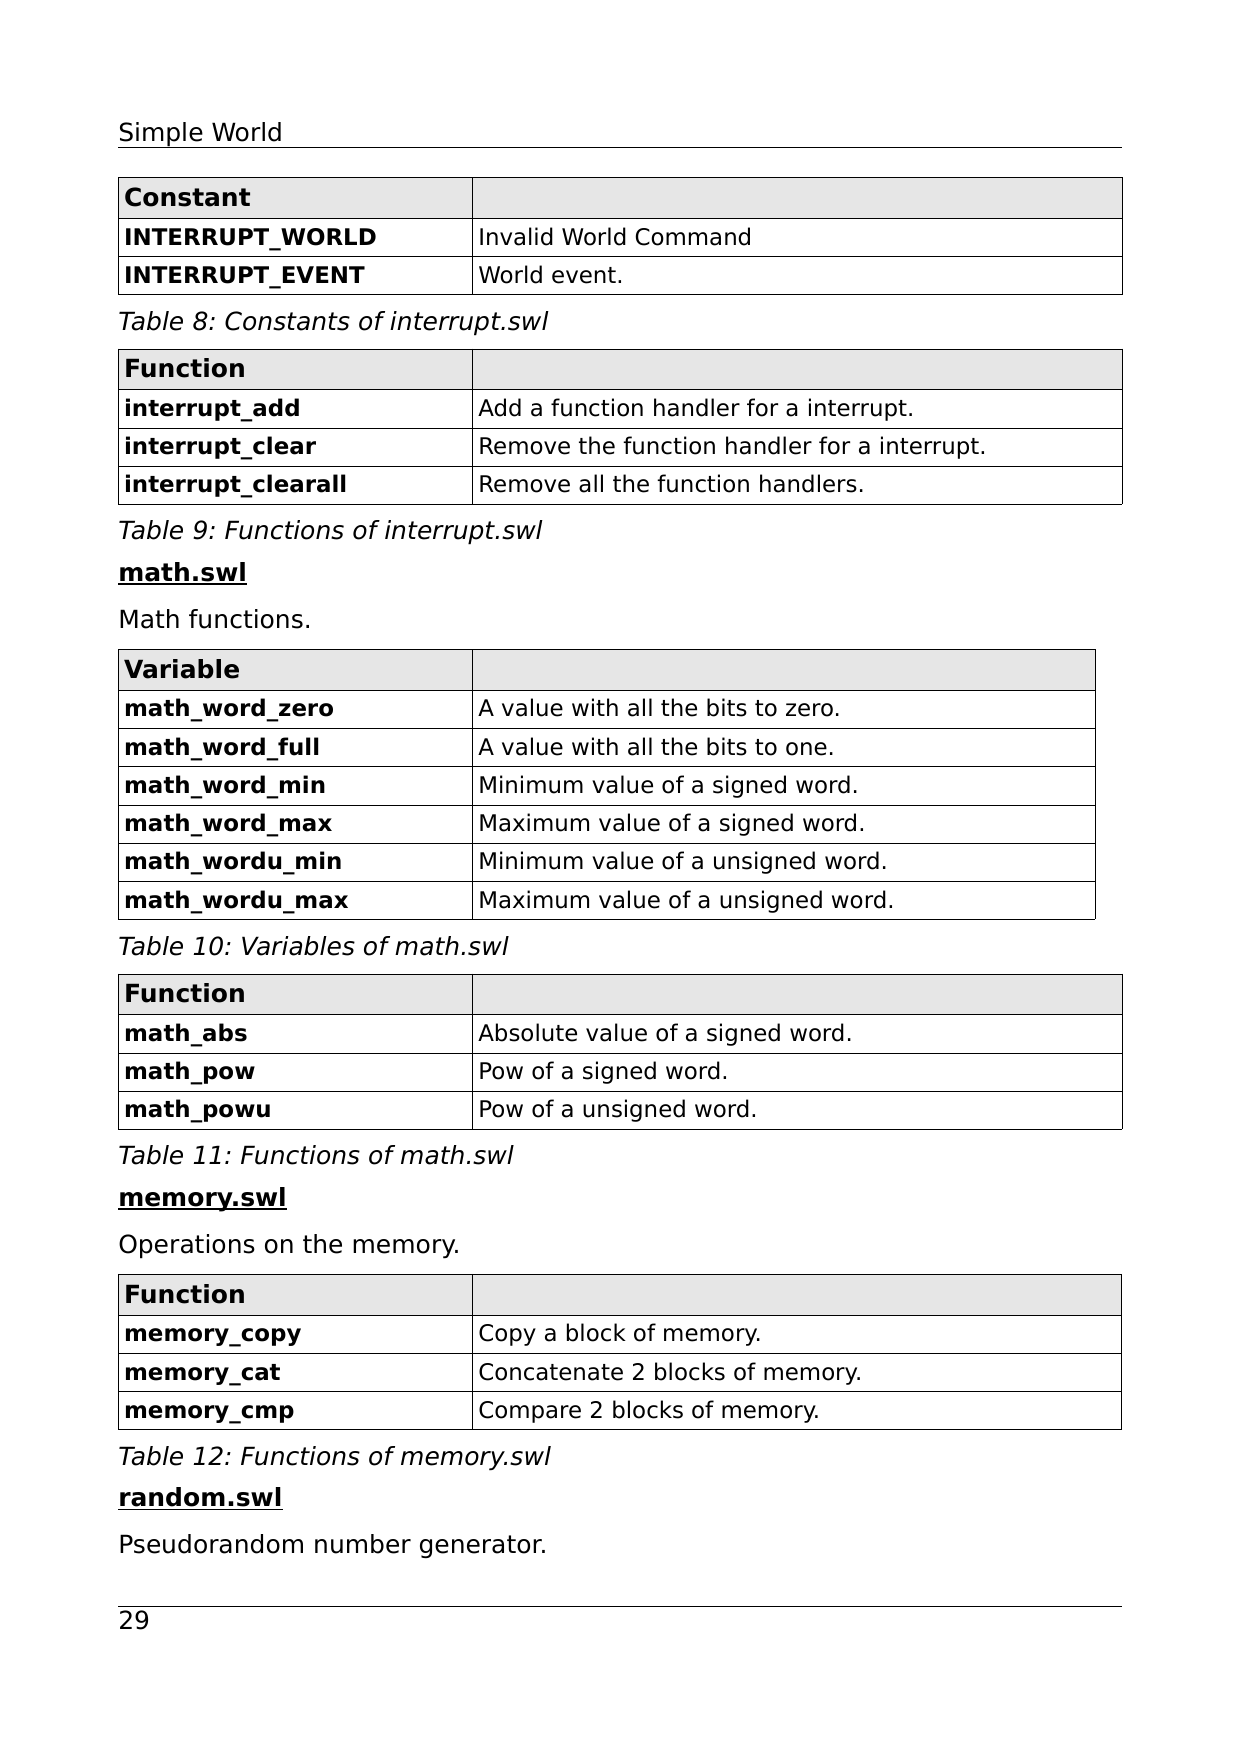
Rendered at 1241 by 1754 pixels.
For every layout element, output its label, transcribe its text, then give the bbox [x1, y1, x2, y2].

text Table 12: Functions of memory.swl [118, 1442, 1122, 1471]
title memory.swl [118, 1183, 1122, 1212]
table_cell memory_cmp [119, 1392, 472, 1429]
table_header [473, 975, 1122, 1014]
text Table 8: Constants of interrupt.swl [118, 307, 1122, 336]
table_cell Remove all the function handlers. [473, 467, 1122, 504]
table_cell Pow of a signed word. [473, 1054, 1122, 1091]
table_cell math_word_full [119, 729, 472, 766]
table_cell World event. [473, 257, 1122, 294]
table_cell Pow of a unsigned word. [473, 1092, 1122, 1129]
table_cell math_wordu_min [119, 844, 472, 881]
table_cell A value with all the bits to one. [473, 729, 1095, 766]
table_cell math_word_min [119, 767, 472, 804]
table_cell Concatenate 2 blocks of memory. [473, 1354, 1121, 1391]
table_cell math_word_max [119, 806, 472, 843]
text Table 11: Functions of math.swl [118, 1141, 1122, 1171]
table_cell math_word_zero [119, 691, 472, 728]
table_header [473, 178, 1122, 218]
text Table 9: Functions of interrupt.swl [118, 517, 1122, 546]
table_cell Invalid World Command [473, 219, 1122, 256]
table_cell Minimum value of a signed word. [473, 767, 1095, 804]
table_header [473, 1275, 1121, 1315]
table_cell math_wordu_max [119, 882, 472, 919]
title random.swl [118, 1484, 1122, 1513]
text Pseudorandom number generator. [118, 1531, 1122, 1560]
table_cell memory_copy [119, 1316, 472, 1353]
title math.swl [118, 558, 1122, 587]
table_cell Add a function handler for a interrupt. [473, 390, 1122, 427]
table_cell INTERRUPT_WORLD [119, 219, 472, 256]
table_cell A value with all the bits to zero. [473, 691, 1095, 728]
table_cell Maximum value of a signed word. [473, 806, 1095, 843]
table_header Function [119, 975, 472, 1014]
table_cell INTERRUPT_EVENT [119, 257, 472, 294]
table_cell interrupt_add [119, 390, 472, 427]
text Math functions. [118, 605, 1122, 634]
table_cell Minimum value of a unsigned word. [473, 844, 1095, 881]
table_cell Maximum value of a unsigned word. [473, 882, 1095, 919]
table_header [473, 350, 1122, 389]
table_header Variable [119, 650, 472, 690]
table_cell Absolute value of a signed word. [473, 1015, 1122, 1052]
table_cell interrupt_clearall [119, 467, 472, 504]
text Table 10: Variables of math.swl [118, 932, 1122, 961]
table_cell interrupt_clear [119, 429, 472, 466]
table_cell math_powu [119, 1092, 472, 1129]
table_header Constant [119, 178, 472, 218]
table_header Function [119, 1275, 472, 1315]
table_cell math_abs [119, 1015, 472, 1052]
table_cell Copy a block of memory. [473, 1316, 1121, 1353]
text Operations on the memory. [118, 1230, 1122, 1259]
table_header [473, 650, 1095, 690]
table_cell memory_cat [119, 1354, 472, 1391]
table_header Function [119, 350, 472, 389]
table_cell Compare 2 blocks of memory. [473, 1392, 1121, 1429]
table_cell math_pow [119, 1054, 472, 1091]
table_cell Remove the function handler for a interrupt. [473, 429, 1122, 466]
